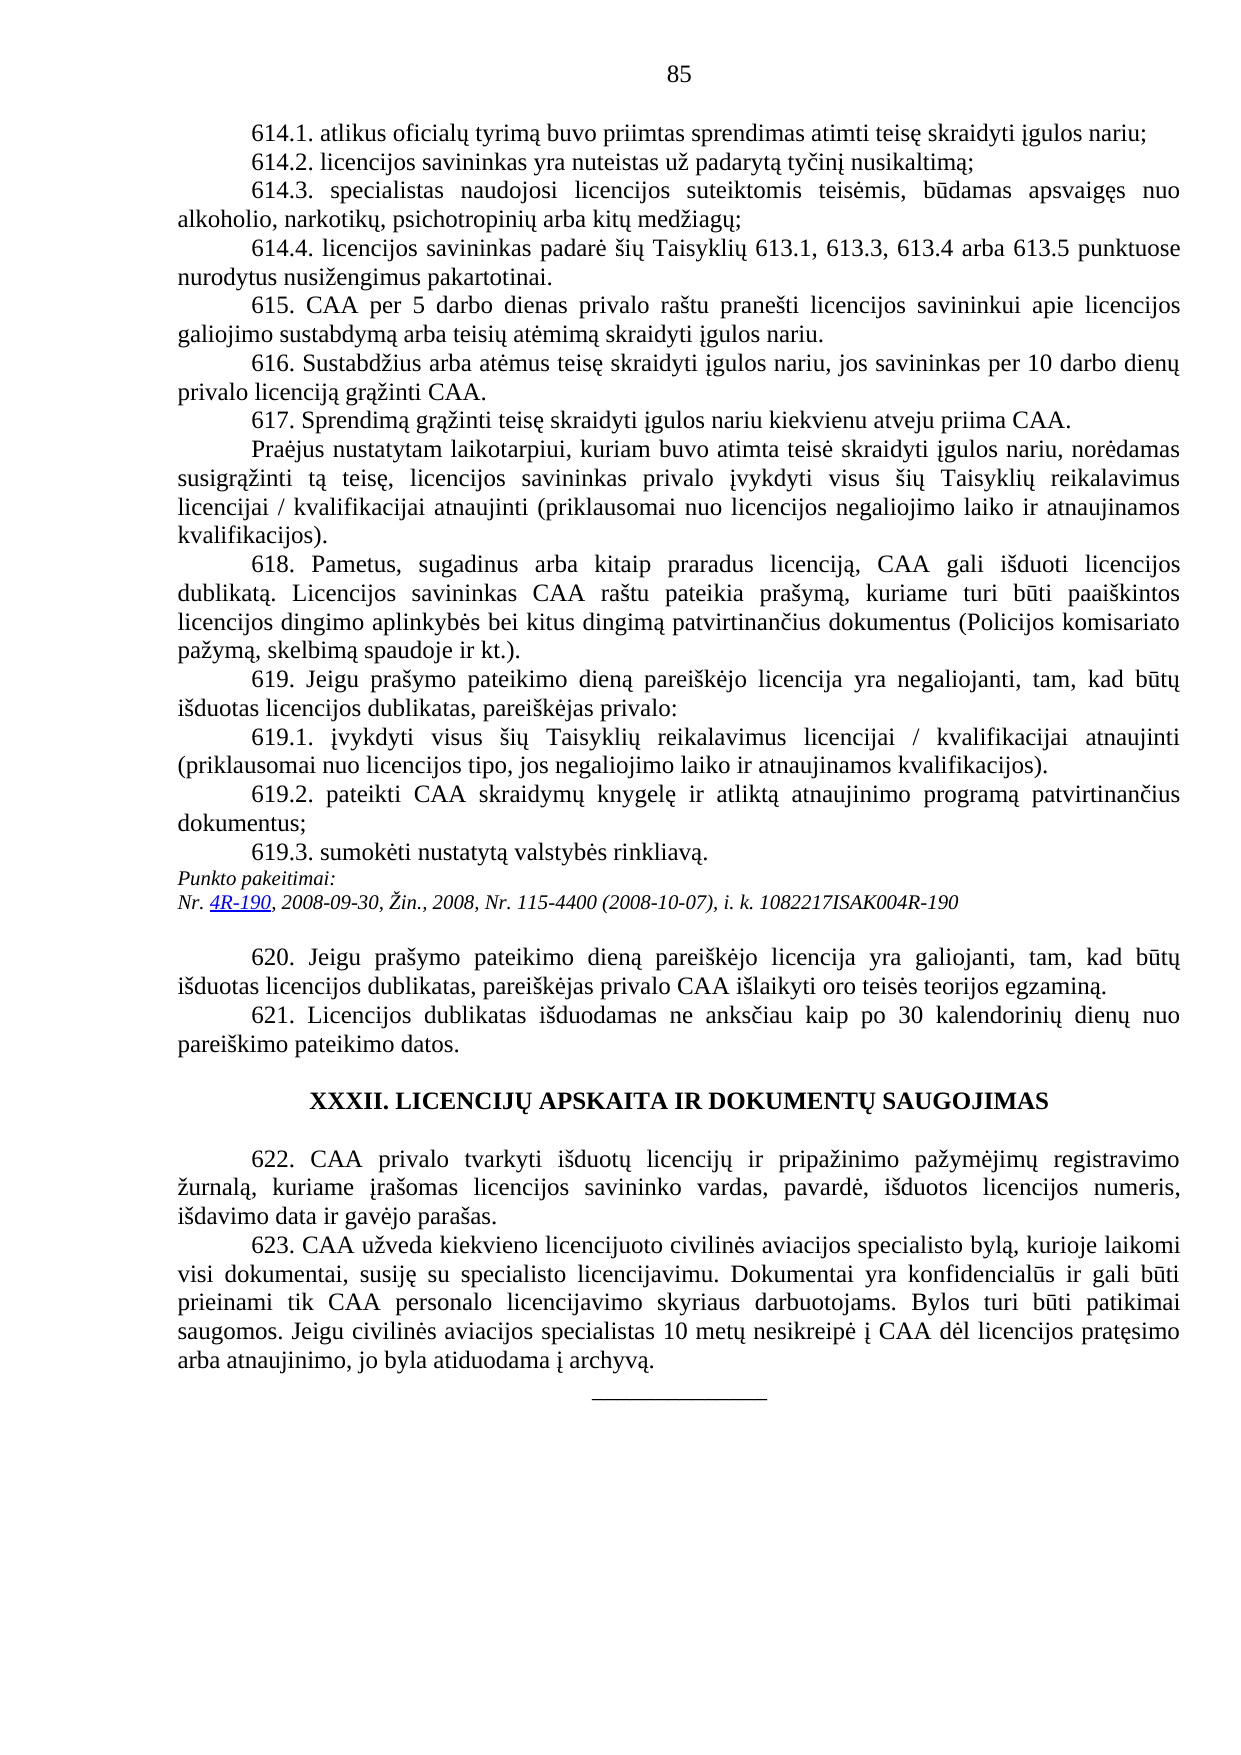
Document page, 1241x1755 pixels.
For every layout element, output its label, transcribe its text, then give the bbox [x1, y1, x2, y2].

text 619.3. sumokėti nustatytą valstybės rinkliavą. [177, 837, 1181, 866]
text 619. Jeigu prašymo pateikimo dieną pareiškėjo licencija yra negaliojanti, tam, kad būtų išduotas licencijos dublikatas, pareiškėjas privalo: [177, 664, 1181, 722]
text Nr. 4R-190, 2008-09-30, Žin., 2008, Nr. 115-4400 (2008-10-07), i. k. 1082217ISAK004R-190 [177, 890, 1181, 914]
text 618. Pametus, sugadinus arba kitaip praradus licenciją, CAA gali išduoti licencijos dublikatą. Licencijos savininkas CAA raštu pateikia prašymą, kuriame turi būti paaiškintos licencijos dingimo aplinkybės bei kitus dingimą patvirtinančius dokumentus (Policijos komisariato pažymą, skelbimą spaudoje ir kt.). [177, 549, 1181, 664]
text 619.1. įvykdyti visus šių Taisyklių reikalavimus licencijai / kvalifikacijai atnaujinti (priklausomai nuo licencijos tipo, jos negaliojimo laiko ir atnaujinamos kvalifikacijos). [177, 722, 1181, 779]
text XXXII. LICENCIJŲ APSKAITA IR DOKUMENTŲ SAUGOJIMAS [177, 1086, 1181, 1115]
text 622. CAA privalo tvarkyti išduotų licencijų ir pripažinimo pažymėjimų registravimo žurnalą, kuriame įrašomas licencijos savininko vardas, pavardė, išduotos licencijos numeris, išdavimo data ir gavėjo parašas. [177, 1144, 1181, 1230]
text 617. Sprendimą grąžinti teisę skraidyti įgulos nariu kiekvienu atveju priima CAA. [177, 406, 1181, 434]
text 619.2. pateikti CAA skraidymų knygelę ir atliktą atnaujinimo programą patvirtinančius dokumentus; [177, 779, 1181, 837]
text Praėjus nustatytam laikotarpiui, kuriam buvo atimta teisė skraidyti įgulos nariu, norėdamas susigrąžinti tą teisę, licencijos savininkas privalo įvykdyti visus šių Taisyklių reikalavimus licencijai / kvalifikacijai atnaujinti (priklausomai nuo licencijos negaliojimo laiko ir atnaujinamos kvalifikacijos). [177, 434, 1181, 549]
text Punkto pakeitimai: [177, 866, 1181, 890]
text 616. Sustabdžius arba atėmus teisę skraidyti įgulos nariu, jos savininkas per 10 darbo dienų privalo licenciją grąžinti CAA. [177, 348, 1181, 406]
text 614.2. licencijos savininkas yra nuteistas už padarytą tyčinį nusikaltimą; [177, 147, 1181, 176]
text 614.1. atlikus oficialų tyrimą buvo priimtas sprendimas atimti teisę skraidyti įgulos nariu; [177, 118, 1181, 147]
text 620. Jeigu prašymo pateikimo dieną pareiškėjo licencija yra galiojanti, tam, kad būtų išduotas licencijos dublikatas, pareiškėjas privalo CAA išlaikyti oro teisės teorijos egzaminą. [177, 942, 1181, 1000]
text 614.3. specialistas naudojosi licencijos suteiktomis teisėmis, būdamas apsvaigęs nuo alkoholio, narkotikų, psichotropinių arba kitų medžiagų; [177, 176, 1181, 233]
text 615. CAA per 5 darbo dienas privalo raštu pranešti licencijos savininkui apie licencijos galiojimo sustabdymą arba teisių atėmimą skraidyti įgulos nariu. [177, 291, 1181, 348]
text 623. CAA užveda kiekvieno licencijuoto civilinės aviacijos specialisto bylą, kurioje laikomi visi dokumentai, susiję su specialisto licencijavimu. Dokumentai yra konfidencialūs ir gali būti prieinami tik CAA personalo licencijavimo skyriaus darbuotojams. Bylos turi būti patikimai saugomos. Jeigu civilinės aviacijos specialistas 10 metų nesikreipė į CAA dėl licencijos pratęsimo arba atnaujinimo, jo byla atiduodama į archyvą. [177, 1230, 1181, 1374]
text 621. Licencijos dublikatas išduodamas ne anksčiau kaip po 30 kalendorinių dienų nuo pareiškimo pateikimo datos. [177, 1000, 1181, 1057]
text ______________ [177, 1374, 1181, 1402]
text 614.4. licencijos savininkas padarė šių Taisyklių 613.1, 613.3, 613.4 arba 613.5 punktuose nurodytus nusižengimus pakartotinai. [177, 233, 1181, 291]
